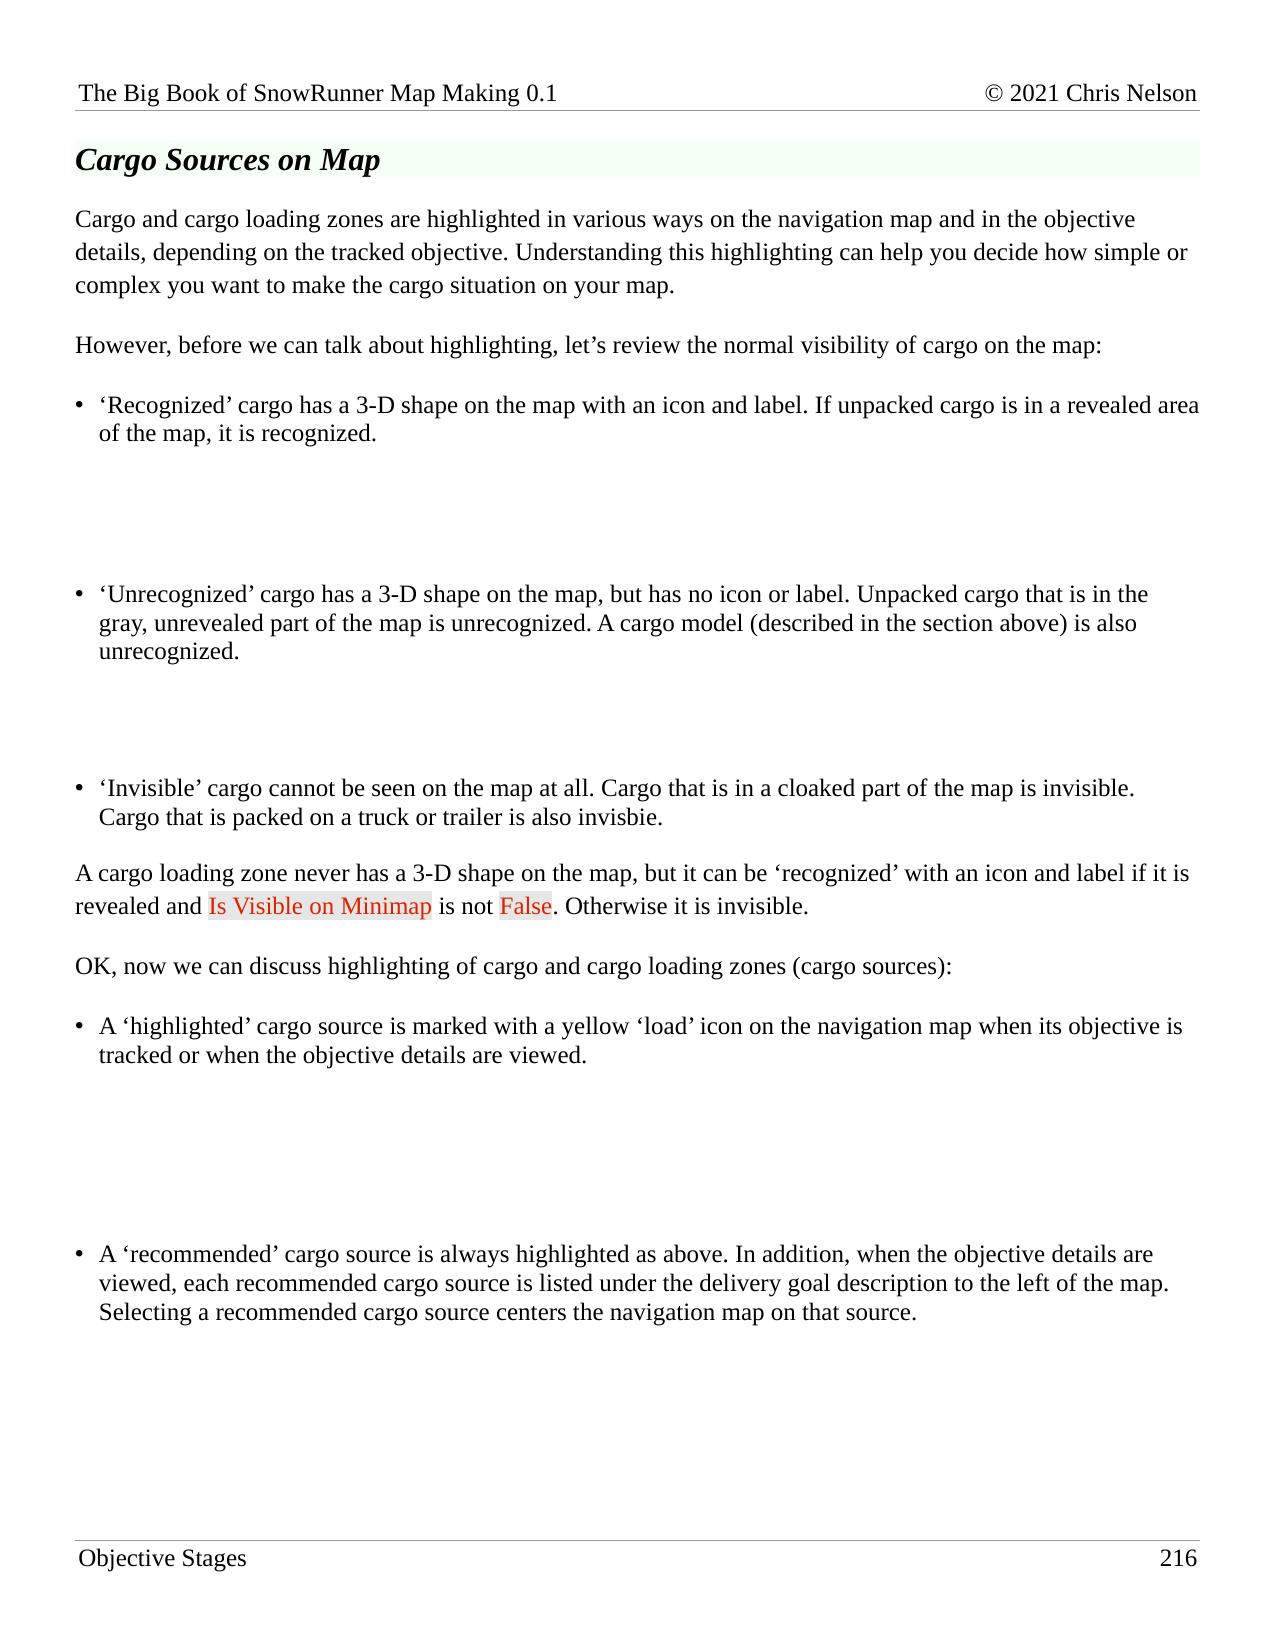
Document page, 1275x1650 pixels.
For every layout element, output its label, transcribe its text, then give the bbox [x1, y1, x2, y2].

list ‘Unrecognized’ cargo has a 3-D shape on the map, but has no icon or label. Unpacked cargo that is in the gray, unrevealed part of the map is unrecognized. A cargo model (described in the section above) is also unrecognized. [75, 579, 1200, 665]
text Cargo and cargo loading zones are highlighted in various ways on the navigation map and in the objective details, depending on the tracked objective. Understanding this highlighting can help you decide how simple or complex you want to make the cargo situation on your map. [75, 204, 1200, 298]
list A ‘highlighted’ cargo source is marked with a yellow ‘load’ icon on the navigation map when its objective is tracked or when the objective details are viewed. [75, 1011, 1200, 1068]
list A ‘recommended’ cargo source is always highlighted as above. In addition, when the objective details are viewed, each recommended cargo source is listed under the delivery goal description to the left of the map. Selecting a recommended cargo source centers the navigation map on that source. [75, 1239, 1200, 1326]
text However, before we can talk about highlighting, let’s review the normal visibility of cargo on the map: [75, 330, 1200, 358]
list ‘Invisible’ cargo cannot be seen on the map at all. Cargo that is in a cloaked part of the map is invisible. Cargo that is packed on a truck or trailer is also invisbie. [75, 773, 1200, 831]
text A cargo loading zone never has a 3-D shape on the map, but it can be ‘recognized’ with an icon and label if it is revealed and Is Visible on Minimap is not False. Otherwise it is invisible. [75, 858, 1200, 920]
text OK, now we can discuss highlighting of cargo and cargo loading zones (cargo sources): [75, 951, 1200, 980]
list ‘Recognized’ cargo has a 3-D shape on the map with an icon and label. If unpacked cargo is in a revealed area of the map, it is recognized. [75, 390, 1200, 447]
subtitle Cargo Sources on Map [75, 140, 1200, 177]
